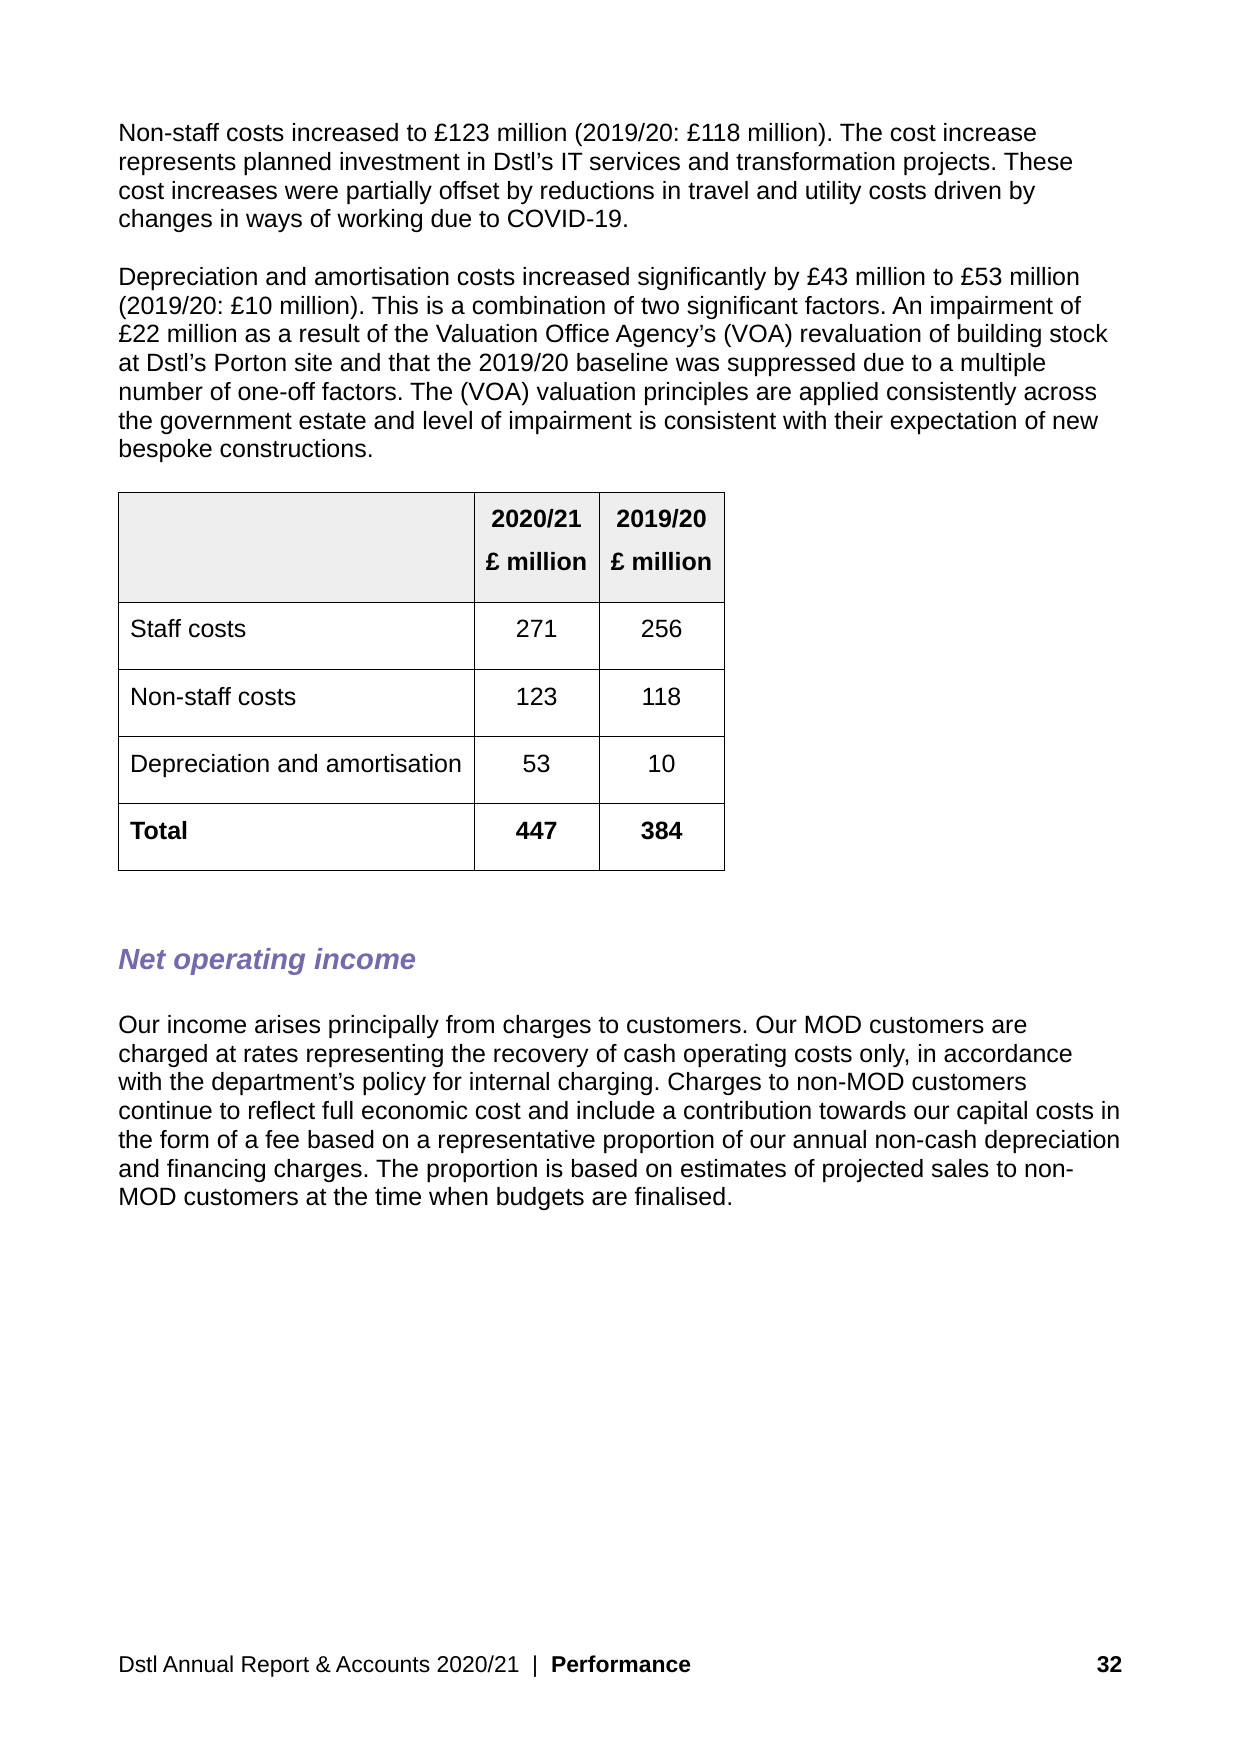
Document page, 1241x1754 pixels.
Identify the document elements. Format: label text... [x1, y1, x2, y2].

table_cell 123 [475, 670, 599, 736]
table_cell Depreciation and amortisation [119, 737, 474, 803]
table_header 2019/20 £ million [600, 493, 724, 602]
table_cell 271 [475, 603, 599, 669]
text Our income arises principally from charges to customers. Our MOD customers are charged at rates representing the recovery of cash operating costs only, in accordance with the department’s policy for internal charging. Charges to non-MOD customers continue to reflect full economic cost and include a contribution towards our capital costs in the form of a fee based on a representative proportion of our annual non-cash depreciation and financing charges. The proportion is based on estimates of projected sales to non-MOD customers at the time when budgets are finalised. [118, 1010, 1122, 1211]
text Non-staff costs increased to £123 million (2019/20: £118 million). The cost increase represents planned investment in Dstl’s IT services and transformation projects. These cost increases were partially offset by reductions in travel and utility costs driven by changes in ways of working due to COVID-19. [118, 118, 1122, 233]
table_header 2020/21 £ million [475, 493, 599, 602]
table_header [119, 493, 474, 602]
table_cell Non-staff costs [119, 670, 474, 736]
table_cell 53 [475, 737, 599, 803]
text Depreciation and amortisation costs increased significantly by £43 million to £53 million (2019/20: £10 million). This is a combination of two significant factors. An impairment of £22 million as a result of the Valuation Office Agency’s (VOA) revaluation of building stock at Dstl’s Porton site and that the 2019/20 baseline was suppressed due to a multiple number of one-off factors. The (VOA) valuation principles are applied consistently across the government estate and level of impairment is consistent with their expectation of new bespoke constructions. [118, 262, 1122, 463]
table_cell 10 [600, 737, 724, 803]
table_cell Total [119, 804, 474, 870]
table_cell Staff costs [119, 603, 474, 669]
table_cell 384 [600, 804, 724, 870]
table_cell 118 [600, 670, 724, 736]
table_cell 256 [600, 603, 724, 669]
table_cell 447 [475, 804, 599, 870]
subtitle Net operating income [118, 942, 1122, 975]
